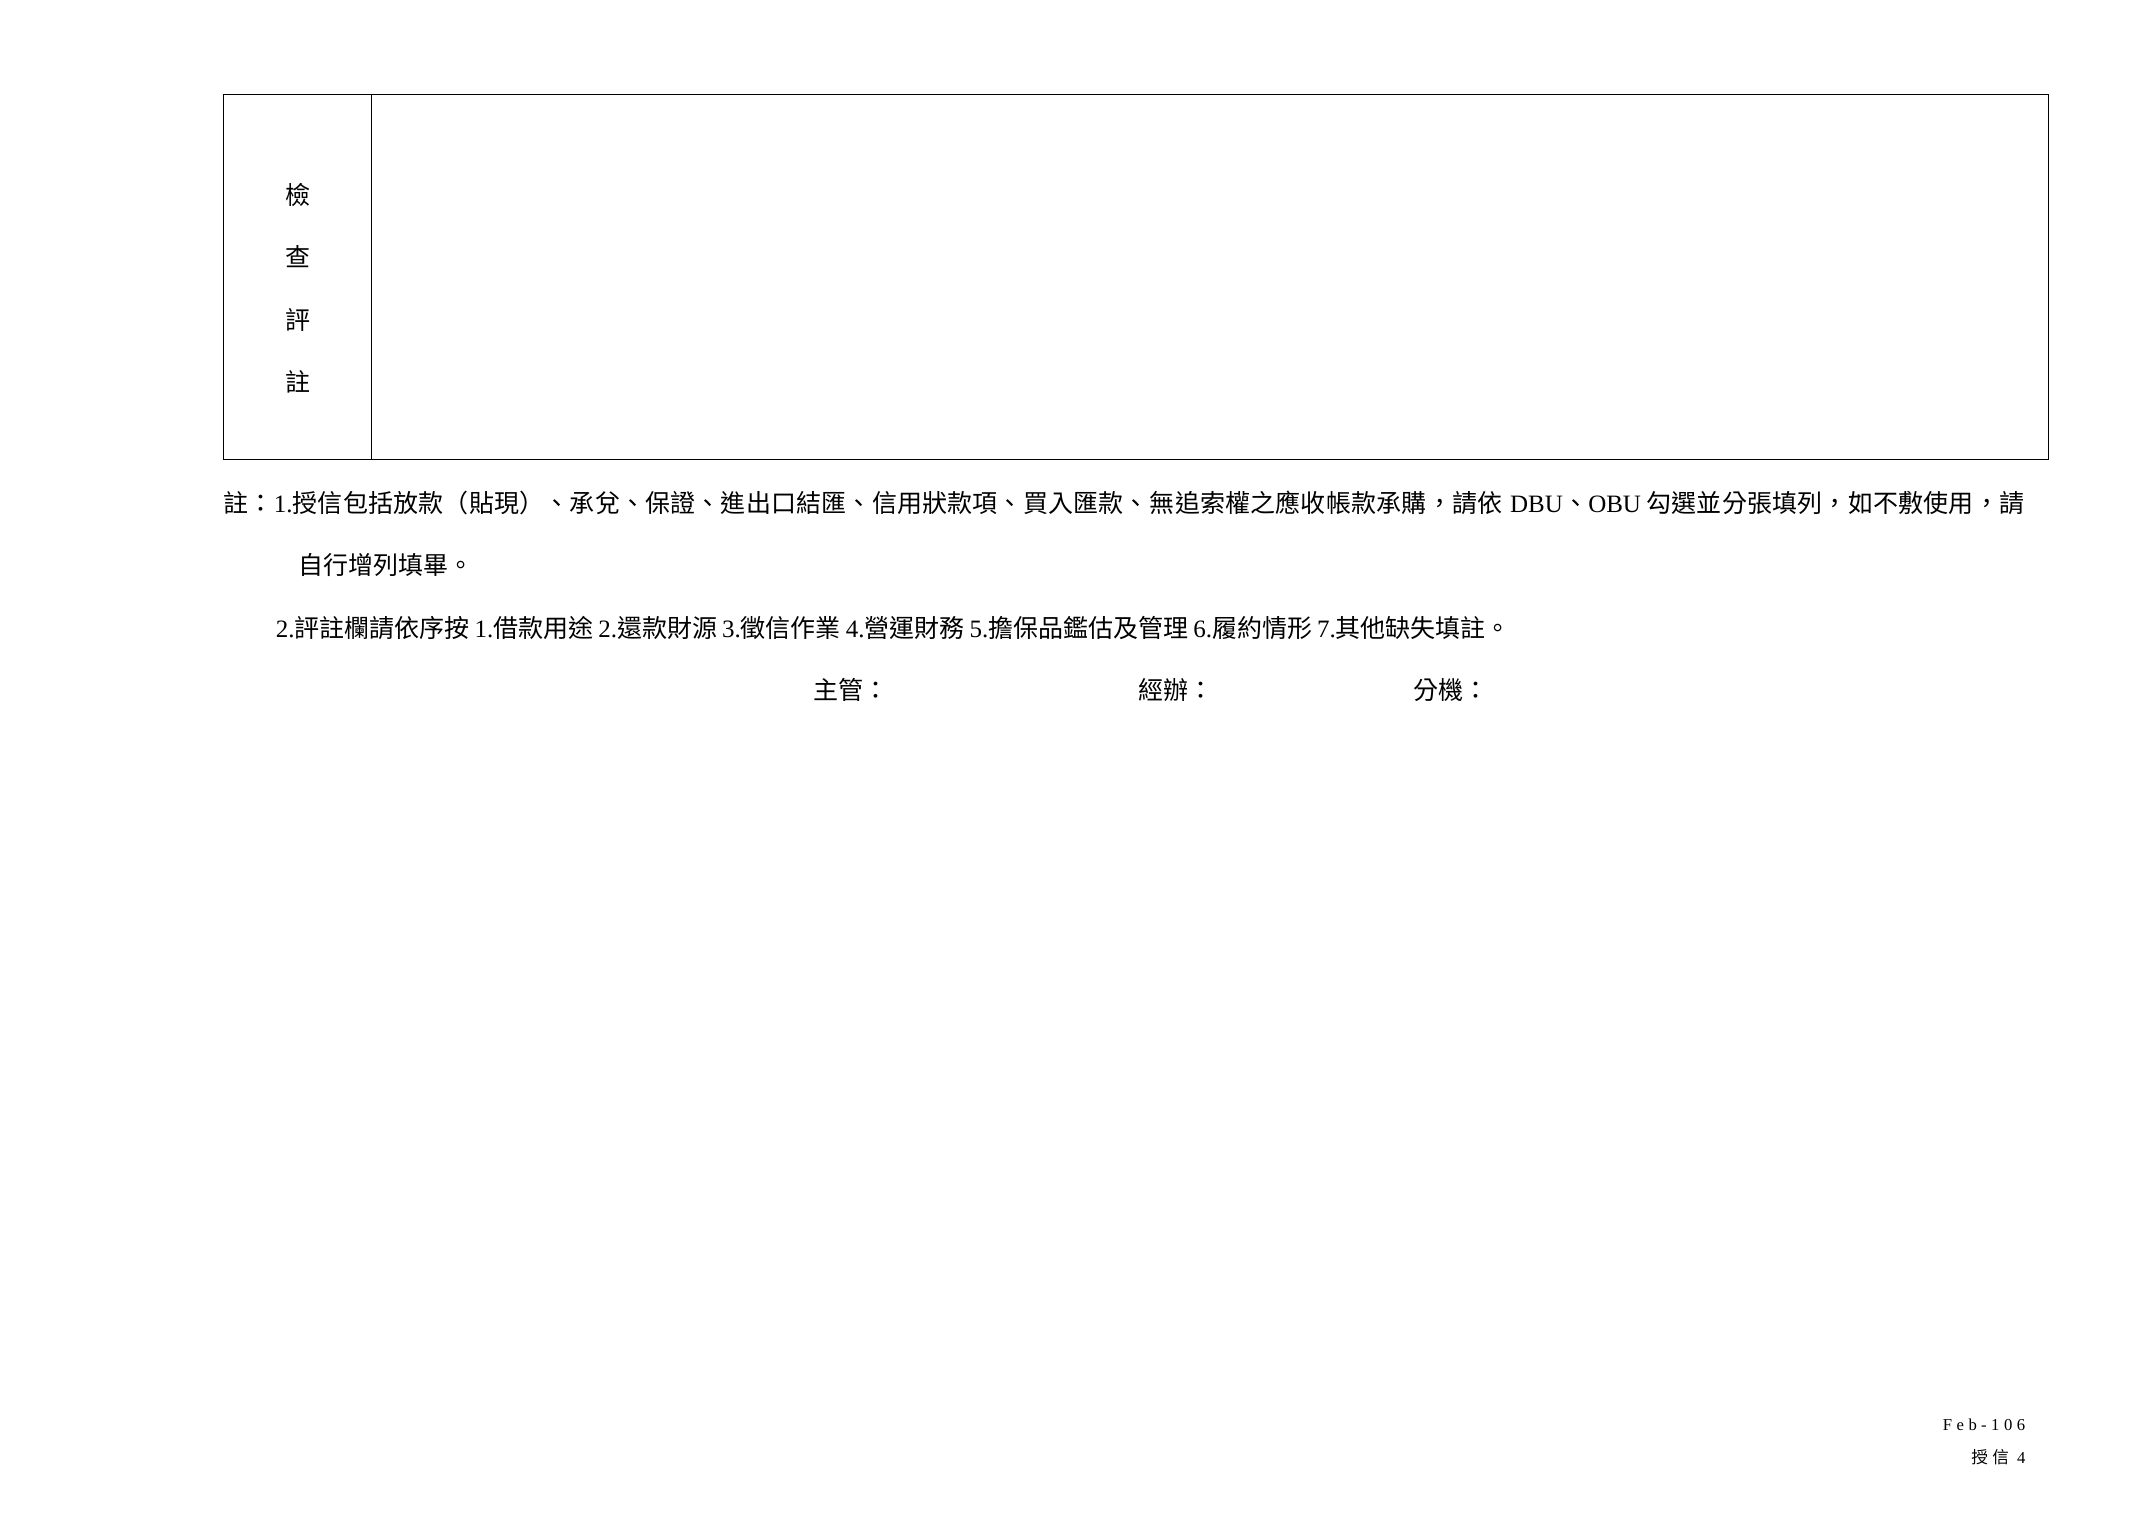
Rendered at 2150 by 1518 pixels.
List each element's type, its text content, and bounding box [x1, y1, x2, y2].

text 2.評註欄請依序按1.借款用途2.還款財源3.徵信作業4.營運財務5.擔保品鑑估及管理6.履約情形7.其他缺失填註。 [276, 584, 2025, 647]
text 註：1.授信包括放款（貼現）、承兌、保證、進出口結匯、信用狀款項、買入匯款、無追索權之應收帳款承購，請依DBU、OBU勾選並分張填列，如不敷使用，請自行增列填畢。 [223, 460, 2025, 584]
table_cell 檢 查 評 註 [224, 95, 371, 458]
text 主管： 經辦： 分機： [276, 647, 2025, 709]
table_cell [372, 95, 2048, 458]
